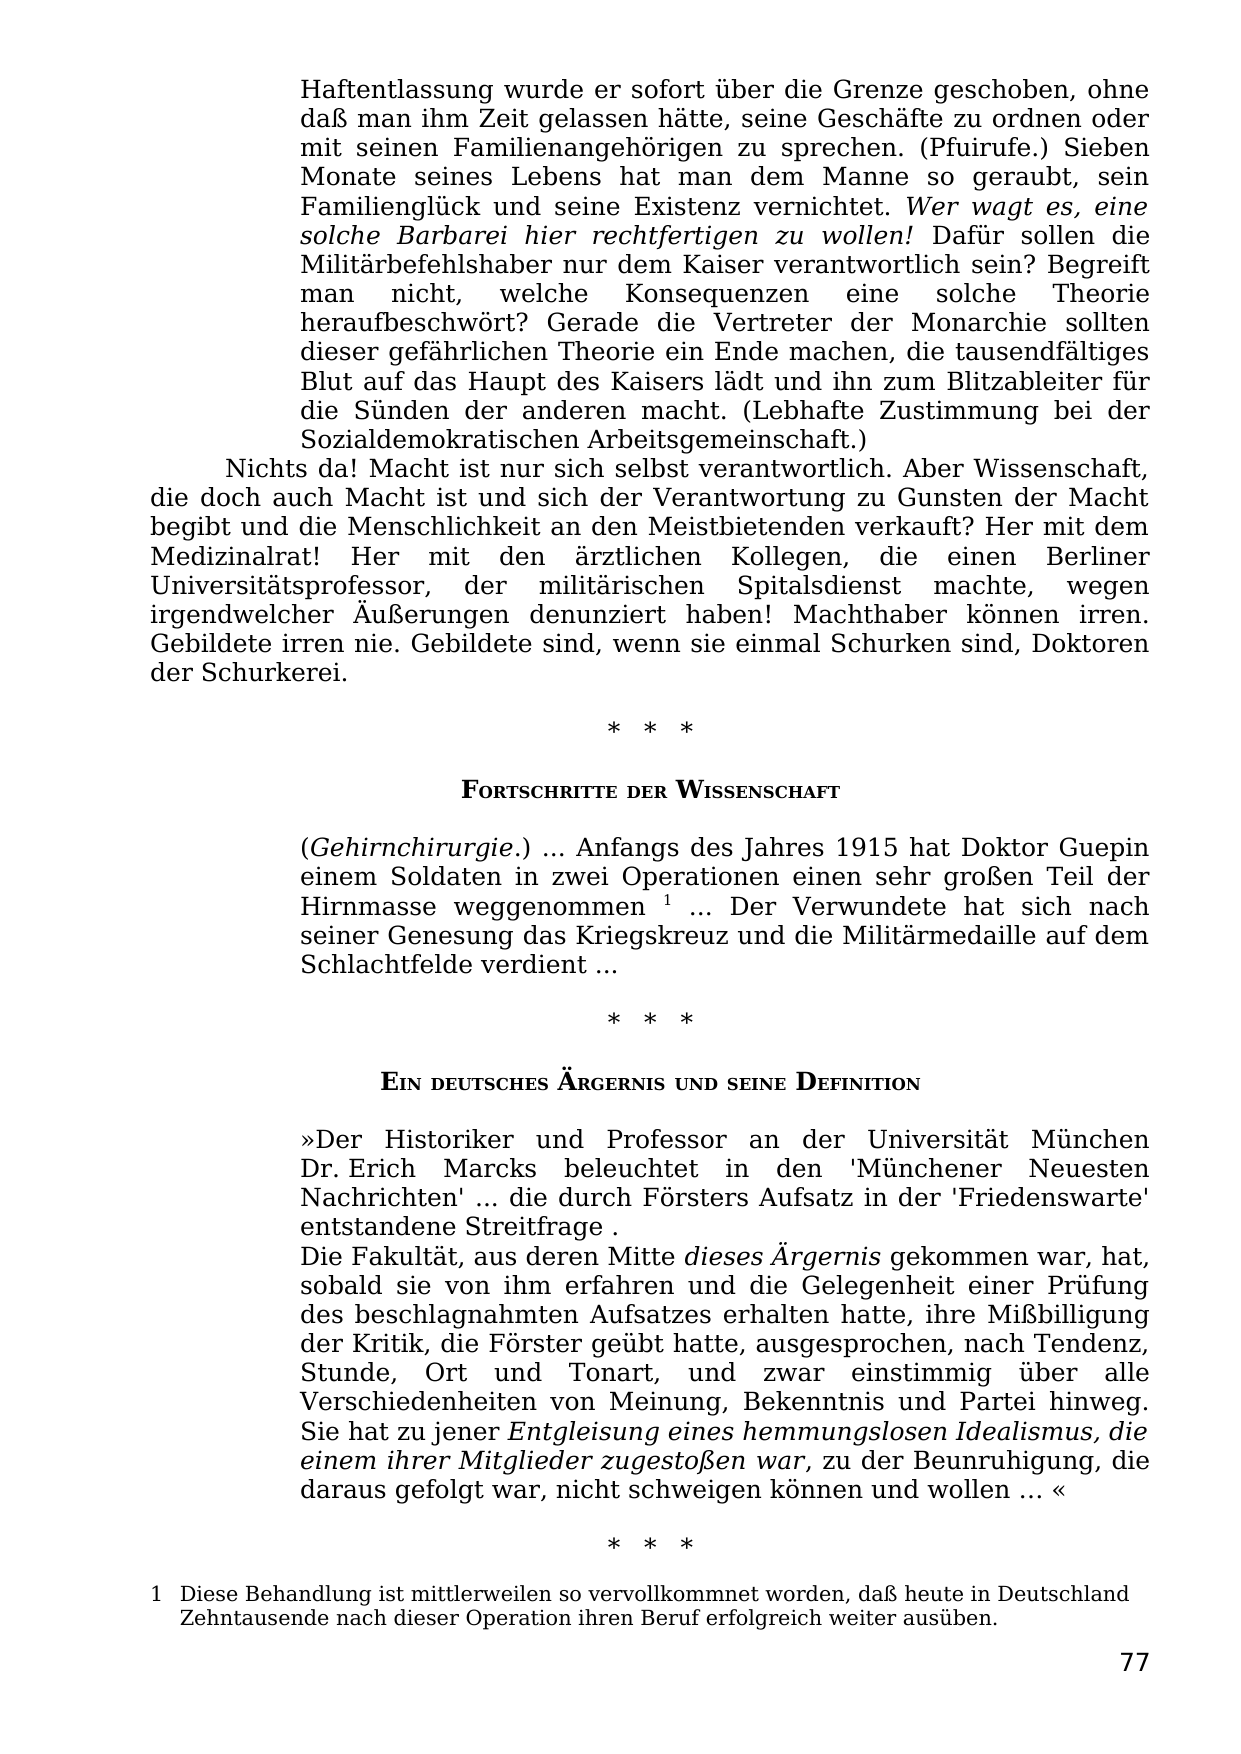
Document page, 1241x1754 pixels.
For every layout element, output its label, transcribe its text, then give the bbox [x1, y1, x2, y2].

text Haftentlassung wurde er sofort über die Grenze geschoben, ohne daß man ihm Zeit gelassen hätte, seine Geschäfte zu ordnen oder mit seinen Familienangehörigen zu sprechen. (Pfuirufe.) Sieben Monate seines Lebens hat man dem Manne so geraubt, sein Familienglück und seine Existenz vernichtet. Wer wagt es, eine solche Barbarei hier rechtfertigen zu wollen! Dafür sollen die Militärbefehlshaber nur dem Kaiser verantwortlich sein? Begreift man nicht, welche Konsequenzen eine solche Theorie heraufbeschwört? Gerade die Vertreter der Monarchie sollten dieser gefährlichen Theorie ein Ende machen, die tausendfältiges Blut auf das Haupt des Kaisers lädt und ihn zum Blitzableiter für die Sünden der anderen macht. (Lebhafte Zustimmung bei der Sozialdemokratischen Arbeitsgemeinschaft.) [300, 75, 1151, 454]
text Nichts da! Macht ist nur sich selbst verantwortlich. Aber Wissenschaft, die doch auch Macht ist und sich der Verantwortung zu Gunsten der Macht begibt und die Menschlichkeit an den Meistbietenden verkauft? Her mit dem Medizinalrat! Her mit den ärztlichen Kollegen, die einen Berliner Universitätsprofessor, der militärischen Spitalsdienst machte, wegen irgendwelcher Äußerungen denunziert haben! Machthaber können irren. Gebildete irren nie. Gebildete sind, wenn sie einmal Schurken sind, Doktoren der Schurkerei. [150, 454, 1151, 687]
text Die Fakultät, aus deren Mitte dieses Ärgernis gekommen war, hat, sobald sie von ihm erfahren und die Gelegenheit einer Prüfung des beschlagnahmten Aufsatzes erhalten hatte, ihre Mißbilligung der Kritik, die Förster geübt hatte, ausgesprochen, nach Tendenz, Stunde, Ort und Tonart, und zwar einstimmig über alle Verschiedenheiten von Meinung, Bekenntnis und Partei hinweg. Sie hat zu jener Entgleisung eines hemmungslosen Idealismus, die einem ihrer Mitglieder zugestoßen war, zu der Beunruhigung, die daraus gefolgt war, nicht schweigen können und wollen … « [300, 1242, 1151, 1504]
text * * * [150, 1533, 1151, 1562]
text * * * [150, 717, 1151, 746]
text (Gehirnchirurgie.) ... Anfangs des Jahres 1915 hat Doktor Guepin einem Soldaten in zwei Operationen einen sehr großen Teil der Hirnmasse weggenommen ... Der Verwundete hat sich nach seiner Genesung das Kriegskreuz und die Militärmedaille auf dem Schlachtfelde verdient ... [300, 833, 1151, 979]
text Diese Behandlung ist mittlerweilen so vervollkommnet worden, daß heute in Deutschland Zehntausende nach dieser Operation ihren Beruf erfolgreich weiter ausüben. [150, 1582, 1151, 1631]
text Fortschritte der Wissenschaft [150, 746, 1151, 804]
text Ein deutsches Ärgernis und seine Definition [150, 1037, 1151, 1096]
text »Der Historiker und Professor an der Universität München Dr. Erich Marcks beleuchtet in den 'Münchener Neuesten Nachrichten' ... die durch Försters Aufsatz in der 'Friedenswarte' entstandene Streitfrage . [300, 1125, 1151, 1242]
text * * * [150, 1008, 1151, 1037]
